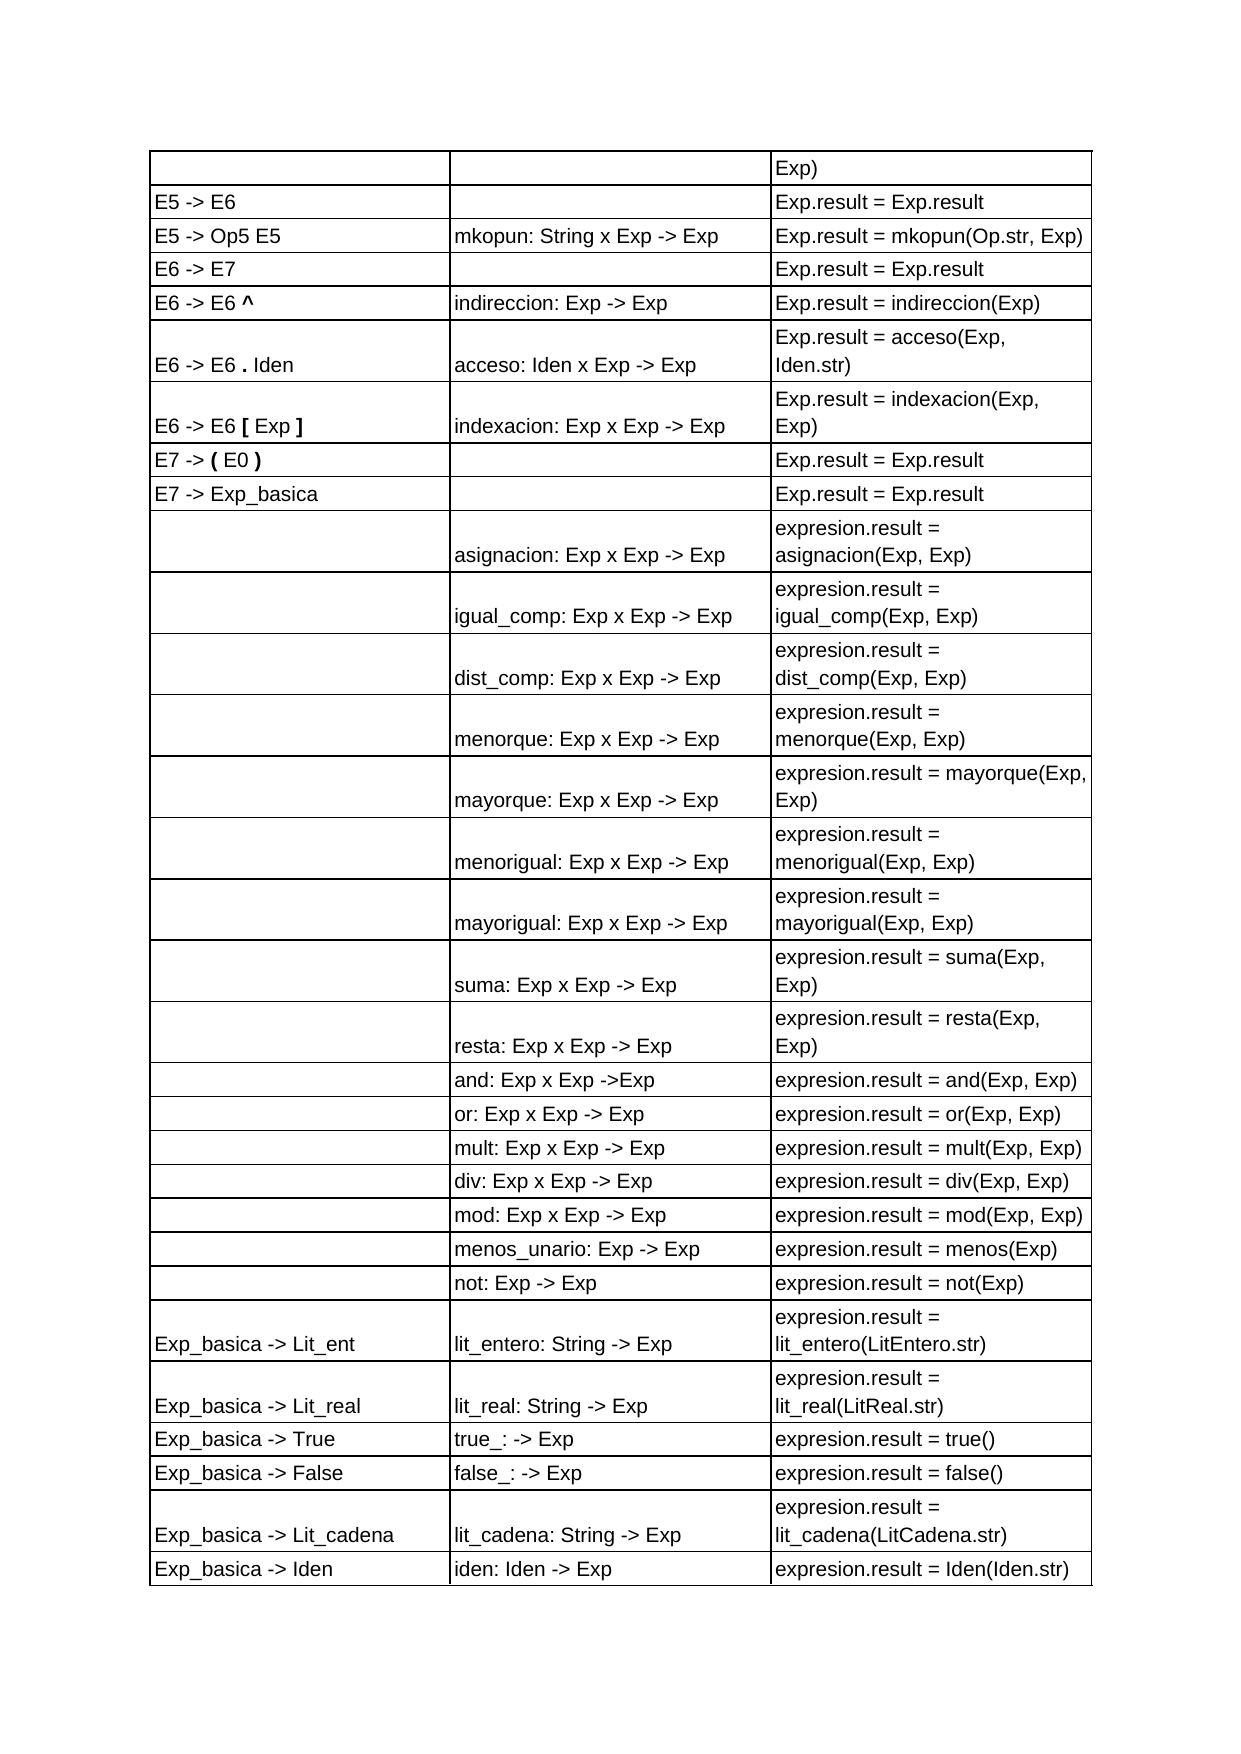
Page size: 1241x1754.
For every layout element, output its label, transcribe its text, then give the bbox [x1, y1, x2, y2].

table_cell resta: Exp x Exp -> Exp [451, 1002, 770, 1062]
table_cell expresion.result = false() [772, 1457, 1091, 1489]
table_cell Exp.result = acceso(Exp, Iden.str) [772, 321, 1091, 381]
table_cell [451, 253, 770, 285]
table_cell Exp.result = mkopun(Op.str, Exp) [772, 219, 1091, 252]
table_cell expresion.result = resta(Exp, Exp) [772, 1002, 1091, 1062]
table_cell [451, 477, 770, 510]
table_cell Exp.result = Exp.result [772, 477, 1091, 510]
table_cell [451, 152, 770, 184]
table_cell mult: Exp x Exp -> Exp [451, 1131, 770, 1163]
table_cell suma: Exp x Exp -> Exp [451, 941, 770, 1001]
table_cell E7 -> ( E0 ) [151, 444, 449, 476]
table_cell E5 -> Op5 E5 [151, 219, 449, 252]
table_cell lit_cadena: String -> Exp [451, 1491, 770, 1551]
table_cell expresion.result = menorigual(Exp, Exp) [772, 818, 1091, 878]
table_cell [151, 1131, 449, 1163]
table_cell Exp.result = indexacion(Exp, Exp) [772, 382, 1091, 442]
table_cell [151, 634, 449, 694]
table_cell div: Exp x Exp -> Exp [451, 1165, 770, 1197]
table_cell [151, 1063, 449, 1096]
table_cell menorque: Exp x Exp -> Exp [451, 695, 770, 755]
table_cell not: Exp -> Exp [451, 1267, 770, 1299]
table_cell menos_unario: Exp -> Exp [451, 1233, 770, 1265]
table_cell expresion.result = not(Exp) [772, 1267, 1091, 1299]
table_cell [451, 186, 770, 218]
table_cell [151, 1267, 449, 1299]
table_cell Exp.result = Exp.result [772, 444, 1091, 476]
table_cell Exp_basica -> True [151, 1423, 449, 1455]
table_cell E6 -> E6 ^ [151, 287, 449, 319]
table_cell [151, 1199, 449, 1231]
table_cell expresion.result = mayorigual(Exp, Exp) [772, 880, 1091, 939]
table_cell [151, 941, 449, 1001]
table_cell indexacion: Exp x Exp -> Exp [451, 382, 770, 442]
table_cell expresion.result = mayorque(Exp, Exp) [772, 757, 1091, 816]
table_cell mod: Exp x Exp -> Exp [451, 1199, 770, 1231]
table_cell expresion.result = suma(Exp, Exp) [772, 941, 1091, 1001]
table_cell expresion.result = and(Exp, Exp) [772, 1063, 1091, 1096]
table_cell [151, 818, 449, 878]
table_cell expresion.result = menorque(Exp, Exp) [772, 695, 1091, 755]
table_cell Exp_basica -> Lit_cadena [151, 1491, 449, 1551]
table_cell [151, 1233, 449, 1265]
table_cell asignacion: Exp x Exp -> Exp [451, 511, 770, 571]
table_cell false_: -> Exp [451, 1457, 770, 1489]
table_cell lit_entero: String -> Exp [451, 1301, 770, 1360]
table_cell or: Exp x Exp -> Exp [451, 1097, 770, 1129]
table_cell E6 -> E6 [ Exp ] [151, 382, 449, 442]
table_cell and: Exp x Exp ->Exp [451, 1063, 770, 1096]
table_cell expresion.result = igual_comp(Exp, Exp) [772, 573, 1091, 632]
table_cell expresion.result = mod(Exp, Exp) [772, 1199, 1091, 1231]
table_cell iden: Iden -> Exp [451, 1552, 770, 1584]
table_cell Exp.result = indireccion(Exp) [772, 287, 1091, 319]
table_cell E6 -> E6 . Iden [151, 321, 449, 381]
table_cell expresion.result = lit_entero(LitEntero.str) [772, 1301, 1091, 1360]
table_cell mayorigual: Exp x Exp -> Exp [451, 880, 770, 939]
table_cell mkopun: String x Exp -> Exp [451, 219, 770, 252]
table_cell expresion.result = mult(Exp, Exp) [772, 1131, 1091, 1163]
table_cell expresion.result = div(Exp, Exp) [772, 1165, 1091, 1197]
table_cell [151, 511, 449, 571]
table_cell [151, 880, 449, 939]
table_cell [151, 1097, 449, 1129]
table_cell expresion.result = menos(Exp) [772, 1233, 1091, 1265]
table_cell [151, 152, 449, 184]
table_cell Exp_basica -> Lit_real [151, 1362, 449, 1422]
table_cell Exp_basica -> Lit_ent [151, 1301, 449, 1360]
table_cell Exp.result = Exp.result [772, 186, 1091, 218]
table_cell E5 -> E6 [151, 186, 449, 218]
table_cell expresion.result = Iden(Iden.str) [772, 1552, 1091, 1584]
table_cell E6 -> E7 [151, 253, 449, 285]
table_cell Exp_basica -> Iden [151, 1552, 449, 1584]
table_cell mayorque: Exp x Exp -> Exp [451, 757, 770, 816]
table_cell igual_comp: Exp x Exp -> Exp [451, 573, 770, 632]
table_cell acceso: Iden x Exp -> Exp [451, 321, 770, 381]
table_cell [151, 1165, 449, 1197]
table_cell [151, 573, 449, 632]
table_cell E7 -> Exp_basica [151, 477, 449, 510]
table_cell lit_real: String -> Exp [451, 1362, 770, 1422]
table_cell expresion.result = lit_cadena(LitCadena.str) [772, 1491, 1091, 1551]
table_cell [151, 757, 449, 816]
table_cell Exp) [772, 152, 1091, 184]
table_cell true_: -> Exp [451, 1423, 770, 1455]
table_cell [151, 695, 449, 755]
table_cell expresion.result = asignacion(Exp, Exp) [772, 511, 1091, 571]
table_cell expresion.result = or(Exp, Exp) [772, 1097, 1091, 1129]
table_cell Exp_basica -> False [151, 1457, 449, 1489]
table_cell [451, 444, 770, 476]
table_cell Exp.result = Exp.result [772, 253, 1091, 285]
table_cell dist_comp: Exp x Exp -> Exp [451, 634, 770, 694]
table_cell menorigual: Exp x Exp -> Exp [451, 818, 770, 878]
table_cell indireccion: Exp -> Exp [451, 287, 770, 319]
table_cell expresion.result = dist_comp(Exp, Exp) [772, 634, 1091, 694]
table_cell expresion.result = lit_real(LitReal.str) [772, 1362, 1091, 1422]
table_cell [151, 1002, 449, 1062]
table_cell expresion.result = true() [772, 1423, 1091, 1455]
